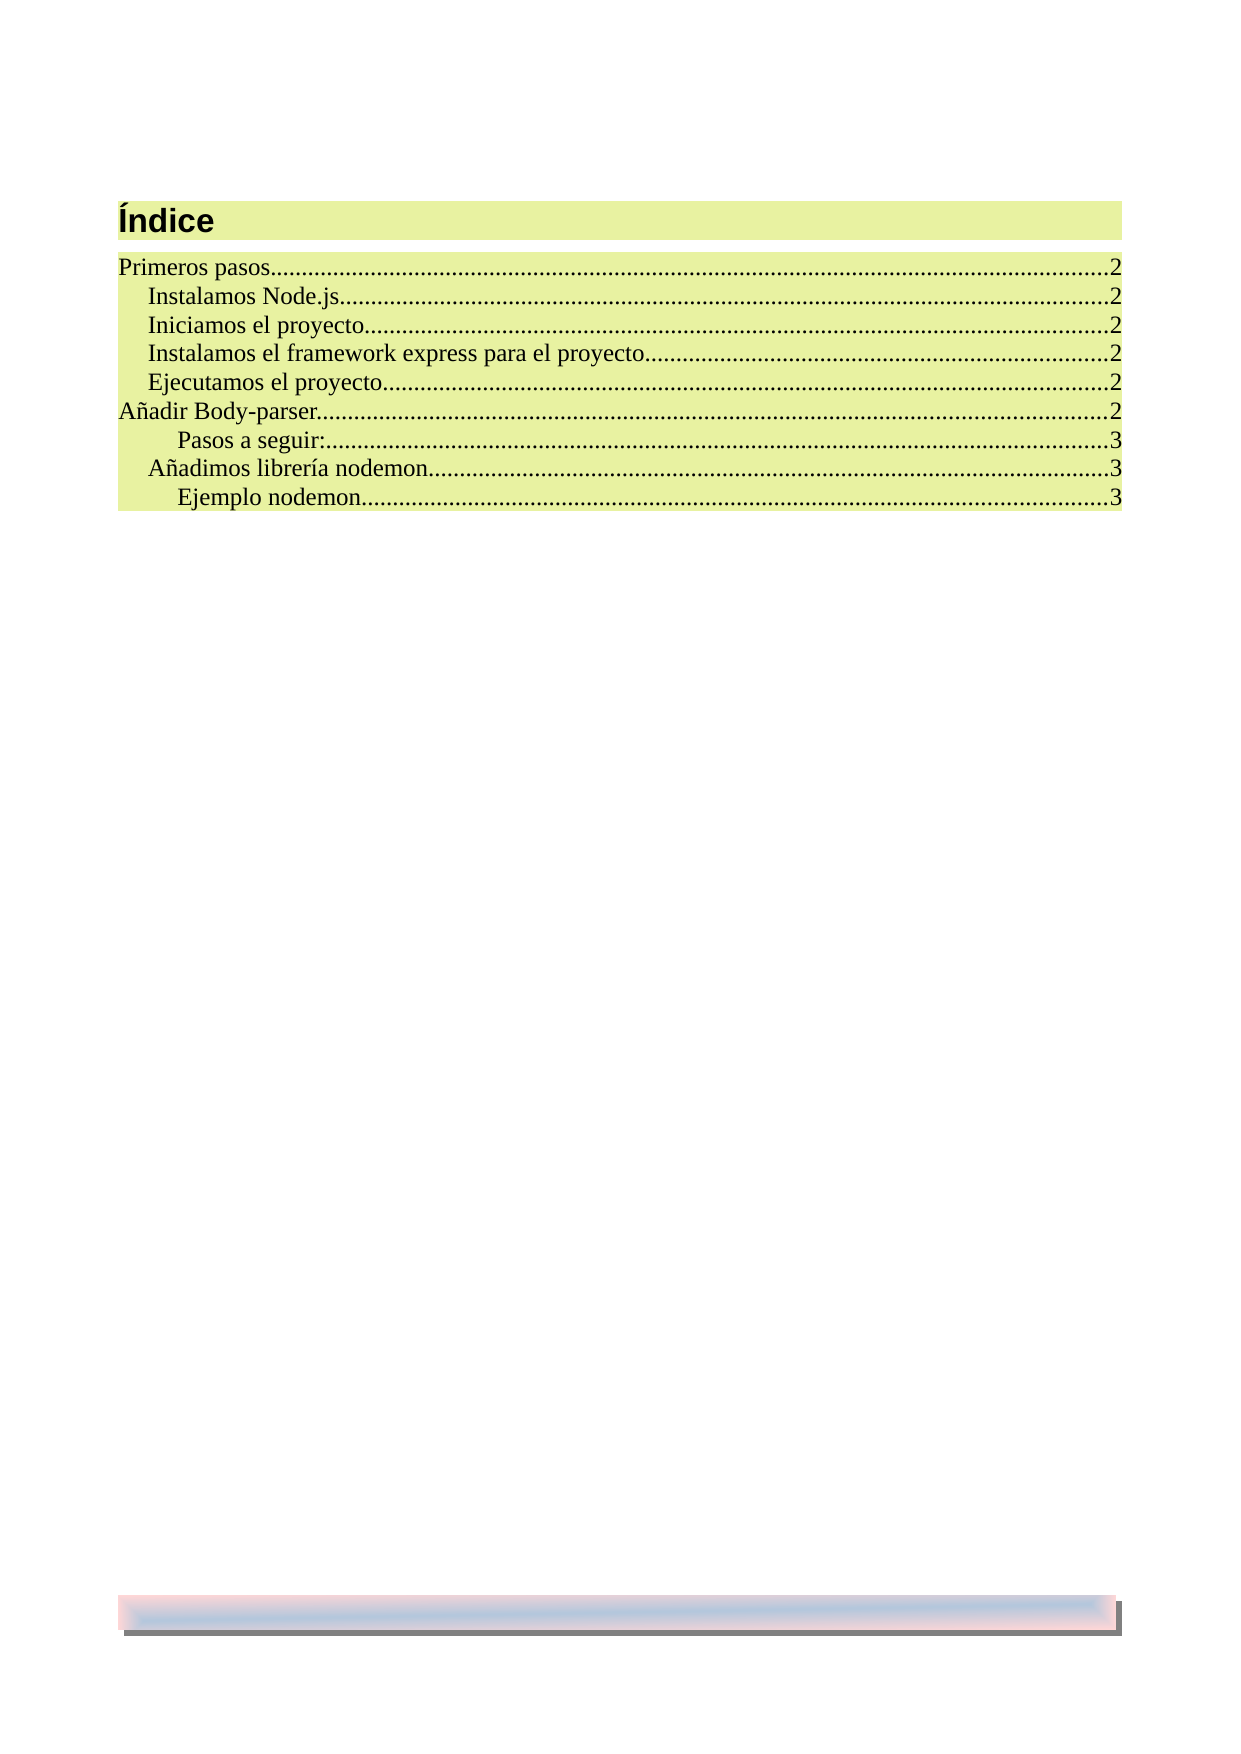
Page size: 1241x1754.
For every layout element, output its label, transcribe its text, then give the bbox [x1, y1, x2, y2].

text Primeros pasos. 2 [118, 252, 1122, 281]
text Pasos a seguir: 3 [177, 425, 1122, 453]
text Instalamos el framework express para el proyecto 2 [148, 338, 1122, 367]
text Ejecutamos el proyecto 2 [148, 367, 1122, 396]
text Iniciamos el proyecto 2 [148, 310, 1122, 338]
subtitle Índice [118, 201, 1122, 240]
text Añadimos librería nodemon 3 [148, 453, 1122, 482]
text Ejemplo nodemon 3 [177, 482, 1122, 511]
text Instalamos Node.js 2 [148, 281, 1122, 310]
text Añadir Body-parser. 2 [118, 396, 1122, 425]
